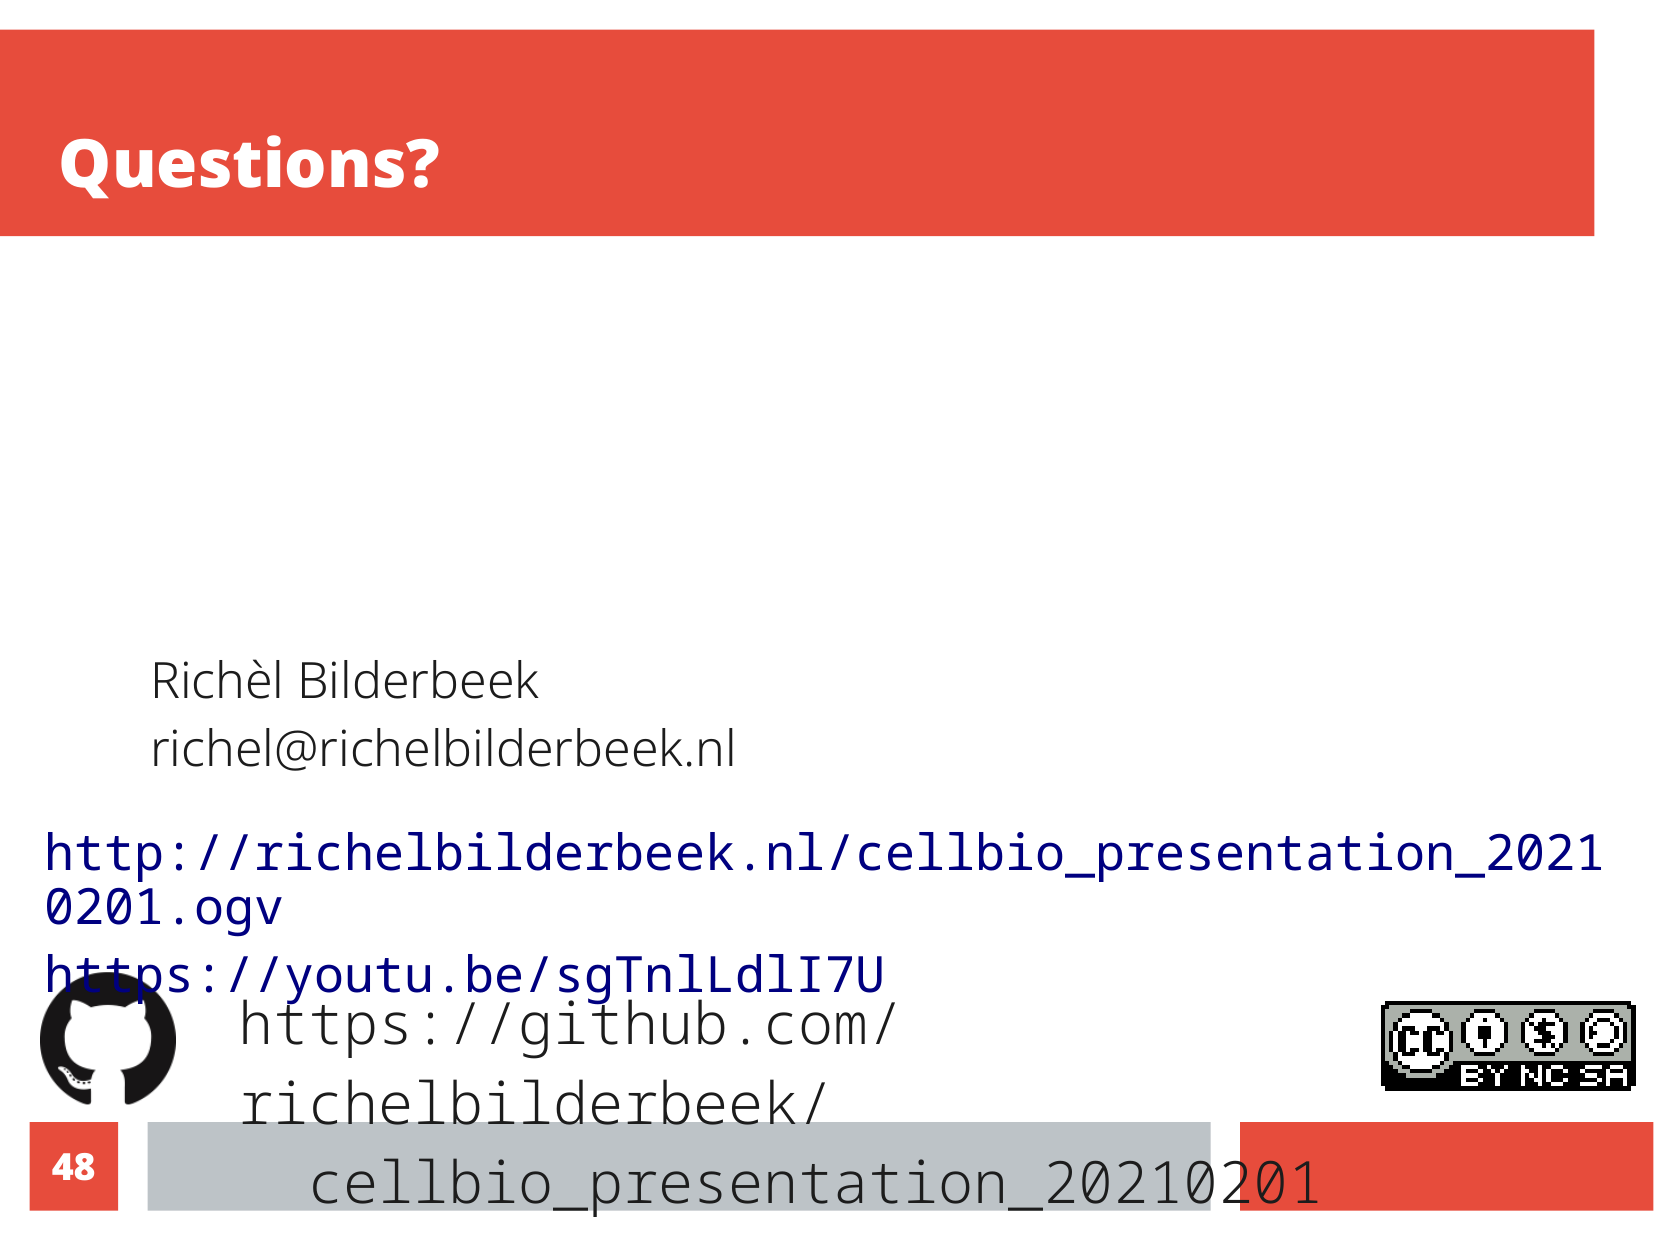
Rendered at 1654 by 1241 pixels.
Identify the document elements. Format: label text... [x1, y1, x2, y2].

title Questions? [59, 59, 1595, 207]
text_box Richèl Bilderbeek richel@richelbilderbeek.nl [150, 645, 1216, 774]
picture [142, 971, 157, 989]
text_box https://github.com/richelbilderbeek/ cellbio_presentation_20210201 [238, 982, 1324, 1118]
text_box http://richelbilderbeek.nl/cellbio_presentation_20210201.ogv https://youtu.be/sgTnlLdlI7U [30, 810, 1621, 946]
picture [40, 971, 176, 1108]
picture [1381, 1001, 1636, 1091]
